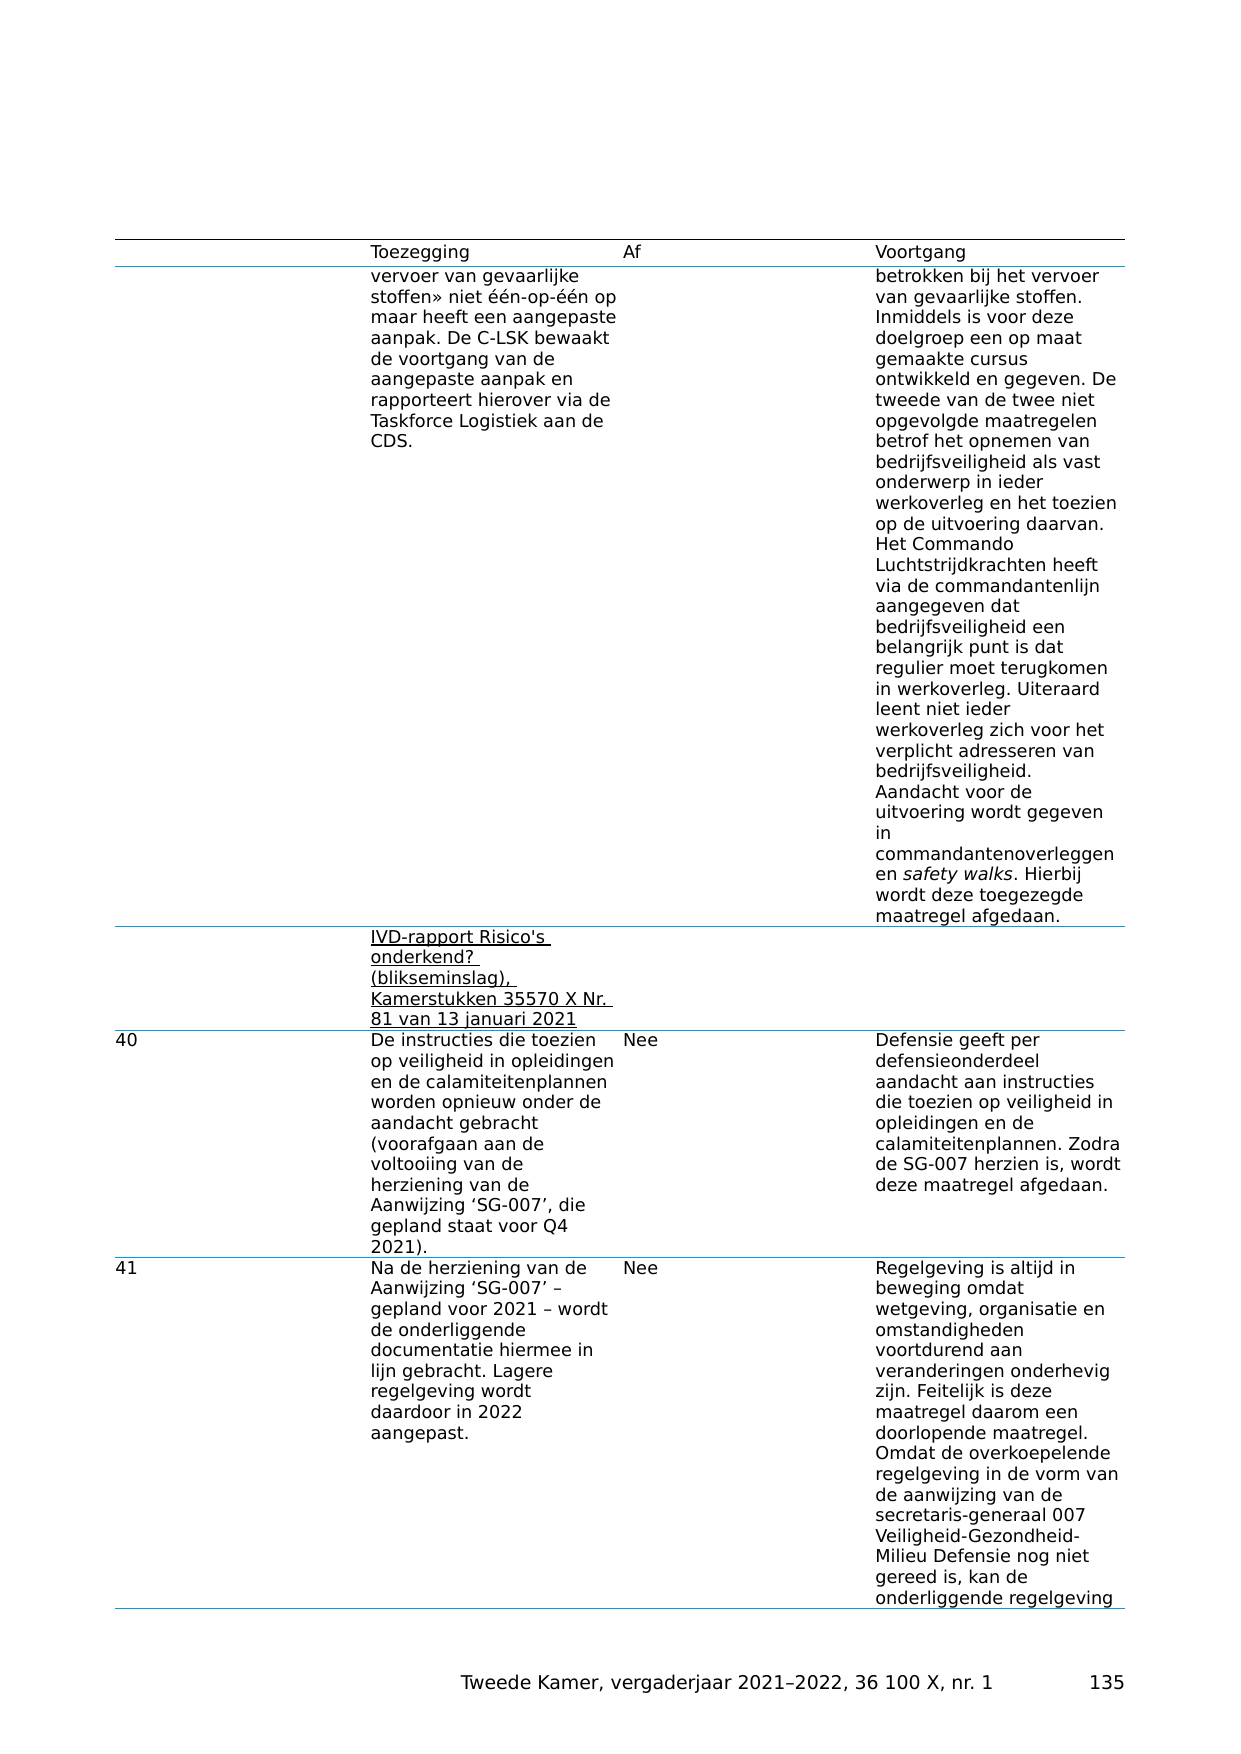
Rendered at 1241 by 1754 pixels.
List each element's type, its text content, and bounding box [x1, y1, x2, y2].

table_cell Af [620, 240, 872, 266]
table_cell Voortgang [872, 240, 1125, 266]
table_cell IVD-rapport Risico's onderkend? (blikseminslag), Kamerstukken 35570 X Nr. 81 van 13 januari 2021 [368, 927, 620, 1030]
table_cell Regelgeving is altijd in beweging omdat wetgeving, organisatie en omstandigheden voortdurend aan veranderingen onderhevig zijn. Feitelijk is deze maatregel daarom een doorlopende maatregel. Omdat de overkoepelende regelgeving in de vorm van de aanwijzing van de secretaris-generaal 007 Veiligheid-Gezondheid-Milieu Defensie nog niet gereed is, kan de onderliggende regelgeving [872, 1258, 1125, 1608]
table_cell Nee [620, 1031, 872, 1257]
table_cell Toezegging [368, 240, 620, 266]
table_cell [115, 267, 367, 926]
table_cell De instructies die toezien op veiligheid in opleidingen en de calamiteitenplannen worden opnieuw onder de aandacht gebracht (voorafgaan aan de voltooiing van de herziening van de Aanwijzing ‘SG-007’, die gepland staat voor Q4 2021). [368, 1031, 620, 1257]
table_cell Na de herziening van de Aanwijzing ‘SG-007’ – gepland voor 2021 – wordt de onderliggende documentatie hiermee in lijn gebracht. Lagere regelgeving wordt daardoor in 2022 aangepast. [368, 1258, 620, 1608]
table_cell [620, 267, 872, 926]
table_cell [115, 240, 367, 266]
table_cell [115, 927, 367, 1030]
table_cell Nee [620, 1258, 872, 1608]
table_cell [620, 927, 872, 1030]
table_cell 40 [115, 1031, 367, 1257]
table_cell Defensie geeft per defensieonderdeel aandacht aan instructies die toezien op veiligheid in opleidingen en de calamiteitenplannen. Zodra de SG-007 herzien is, wordt deze maatregel afgedaan. [872, 1031, 1125, 1257]
table_cell 41 [115, 1258, 367, 1608]
table_header Tabel 49 Opvolging toegezegde maatregelen naar aanleiding van aanbevelingen Onderzoeksraad voor Veiligheid (OvV) en Inspectie Veiligheid Defensie (IVD) [115, 191, 1125, 239]
table_cell [872, 927, 1125, 1030]
table_cell vervoer van gevaarlijke stoffen» niet één-op-één op maar heeft een aangepaste aanpak. De C-LSK bewaakt de voortgang van de aangepaste aanpak en rapporteert hierover via de Taskforce Logistiek aan de CDS. [368, 267, 620, 926]
table_cell betrokken bij het vervoer van gevaarlijke stoffen. Inmiddels is voor deze doelgroep een op maat gemaakte cursus ontwikkeld en gegeven. De tweede van de twee niet opgevolgde maatregelen betrof het opnemen van bedrijfsveiligheid als vast onderwerp in ieder werkoverleg en het toezien op de uitvoering daarvan. Het Commando Luchtstrijdkrachten heeft via de commandantenlijn aangegeven dat bedrijfsveiligheid een belangrijk punt is dat regulier moet terugkomen in werkoverleg. Uiteraard leent niet ieder werkoverleg zich voor het verplicht adresseren van bedrijfsveiligheid. Aandacht voor de uitvoering wordt gegeven in commandantenoverleggen en safety walks. Hierbij wordt deze toegezegde maatregel afgedaan. [872, 267, 1125, 926]
